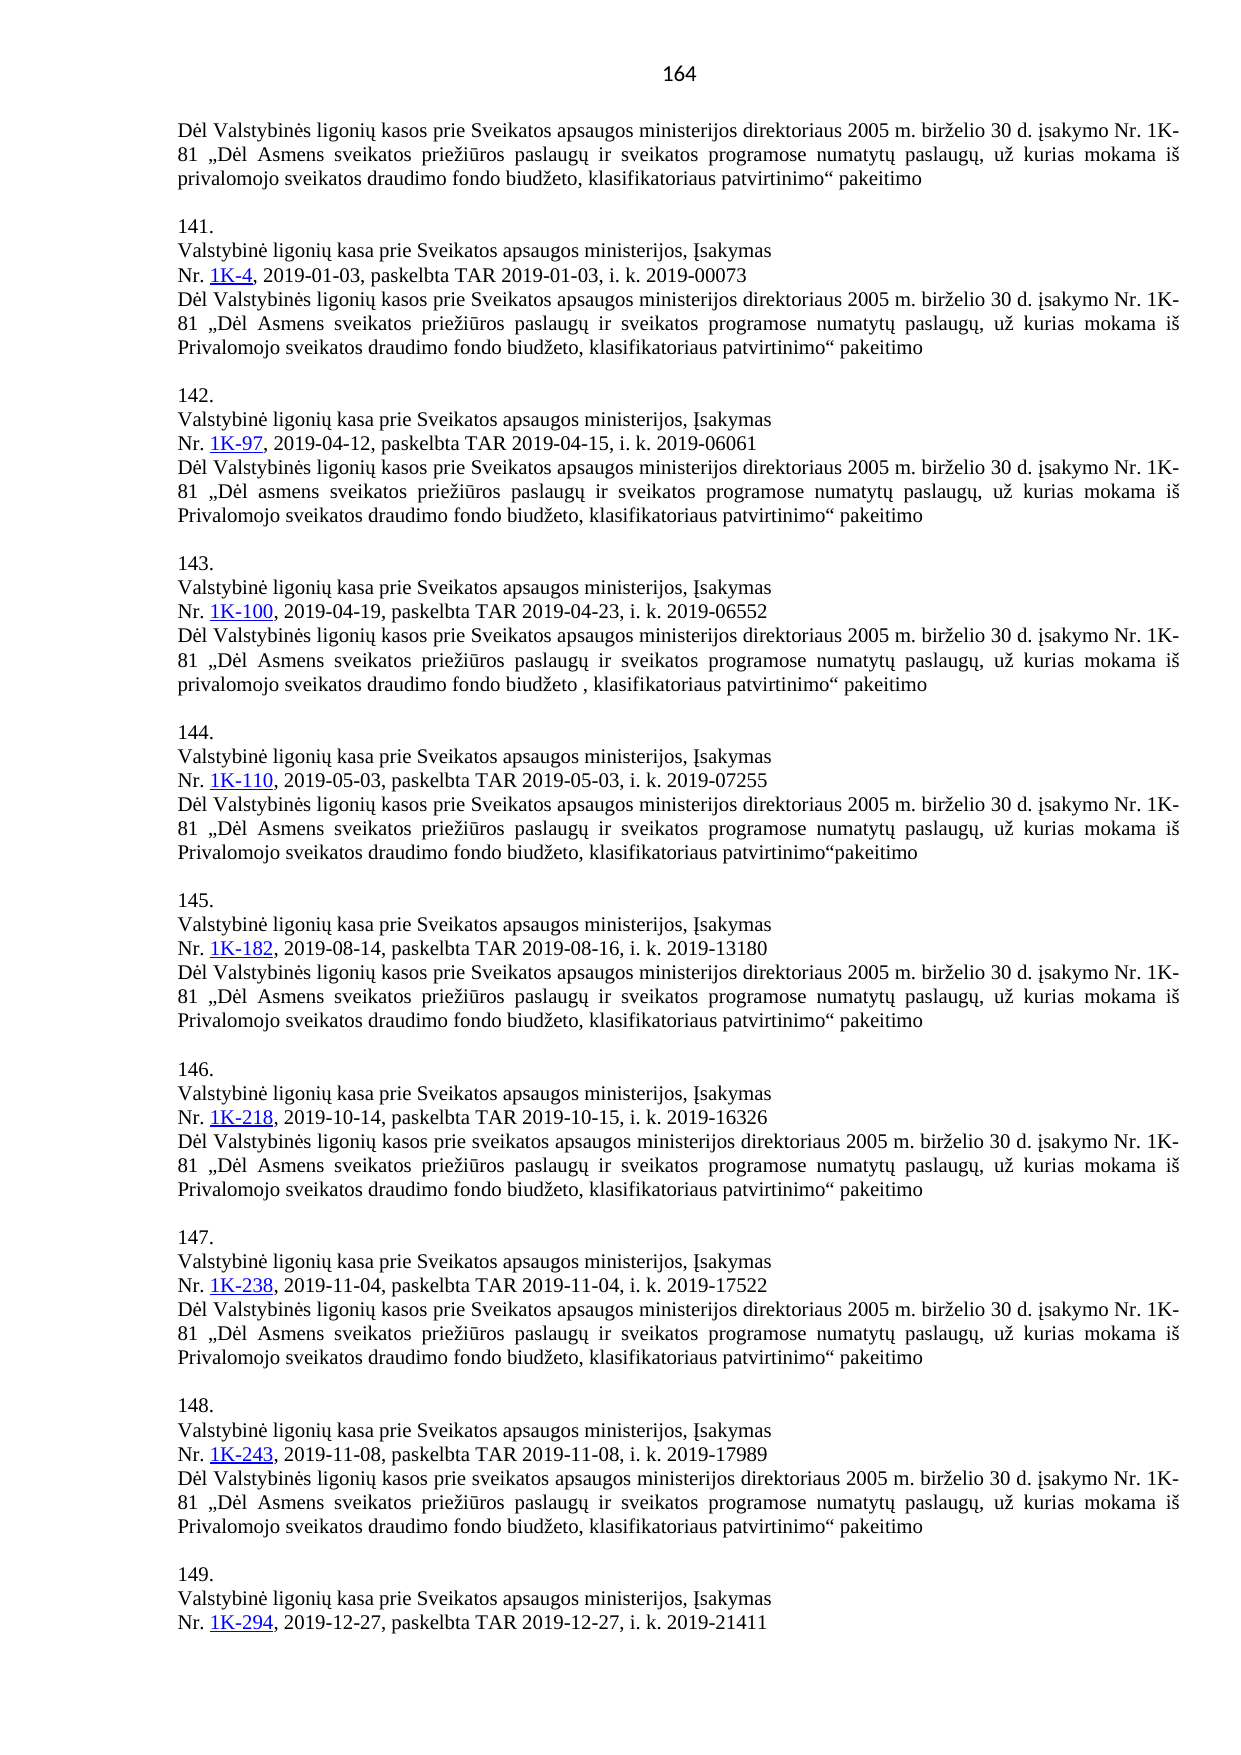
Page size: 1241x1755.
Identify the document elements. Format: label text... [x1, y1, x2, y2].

text 142. [177, 383, 1181, 407]
text Nr. 1K-110, 2019-05-03, paskelbta TAR 2019-05-03, i. k. 2019-07255 [177, 768, 1181, 792]
text Dėl Valstybinės ligonių kasos prie Sveikatos apsaugos ministerijos direktoriaus 2005 m. birželio 30 d. įsakymo Nr. 1K-81 „Dėl Asmens sveikatos priežiūros paslaugų ir sveikatos programose numatytų paslaugų, už kurias mokama iš Privalomojo sveikatos draudimo fondo biudžeto, klasifikatoriaus patvirtinimo“pakeitimo [177, 792, 1181, 864]
text Nr. 1K-97, 2019-04-12, paskelbta TAR 2019-04-15, i. k. 2019-06061 [177, 431, 1181, 455]
text Nr. 1K-243, 2019-11-08, paskelbta TAR 2019-11-08, i. k. 2019-17989 [177, 1442, 1181, 1466]
text Dėl Valstybinės ligonių kasos prie Sveikatos apsaugos ministerijos direktoriaus 2005 m. birželio 30 d. įsakymo Nr. 1K-81 „Dėl Asmens sveikatos priežiūros paslaugų ir sveikatos programose numatytų paslaugų, už kurias mokama iš Privalomojo sveikatos draudimo fondo biudžeto, klasifikatoriaus patvirtinimo“ pakeitimo [177, 960, 1181, 1032]
text 146. [177, 1057, 1181, 1081]
text Nr. 1K-218, 2019-10-14, paskelbta TAR 2019-10-15, i. k. 2019-16326 [177, 1105, 1181, 1129]
text 144. [177, 720, 1181, 744]
text Nr. 1K-4, 2019-01-03, paskelbta TAR 2019-01-03, i. k. 2019-00073 [177, 262, 1181, 287]
text 147. [177, 1225, 1181, 1249]
text Dėl Valstybinės ligonių kasos prie Sveikatos apsaugos ministerijos direktoriaus 2005 m. birželio 30 d. įsakymo Nr. 1K-81 „Dėl Asmens sveikatos priežiūros paslaugų ir sveikatos programose numatytų paslaugų, už kurias mokama iš Privalomojo sveikatos draudimo fondo biudžeto, klasifikatoriaus patvirtinimo“ pakeitimo [177, 287, 1181, 359]
text Valstybinė ligonių kasa prie Sveikatos apsaugos ministerijos, Įsakymas [177, 238, 1181, 262]
text Nr. 1K-100, 2019-04-19, paskelbta TAR 2019-04-23, i. k. 2019-06552 [177, 599, 1181, 623]
text Valstybinė ligonių kasa prie Sveikatos apsaugos ministerijos, Įsakymas [177, 1249, 1181, 1273]
text Valstybinė ligonių kasa prie Sveikatos apsaugos ministerijos, Įsakymas [177, 575, 1181, 599]
text Dėl Valstybinės ligonių kasos prie Sveikatos apsaugos ministerijos direktoriaus 2005 m. birželio 30 d. įsakymo Nr. 1K-81 „Dėl Asmens sveikatos priežiūros paslaugų ir sveikatos programose numatytų paslaugų, už kurias mokama iš privalomojo sveikatos draudimo fondo biudžeto , klasifikatoriaus patvirtinimo“ pakeitimo [177, 623, 1181, 696]
text Dėl Valstybinės ligonių kasos prie Sveikatos apsaugos ministerijos direktoriaus 2005 m. birželio 30 d. įsakymo Nr. 1K-81 „Dėl Asmens sveikatos priežiūros paslaugų ir sveikatos programose numatytų paslaugų, už kurias mokama iš Privalomojo sveikatos draudimo fondo biudžeto, klasifikatoriaus patvirtinimo“ pakeitimo [177, 1297, 1181, 1369]
text Valstybinė ligonių kasa prie Sveikatos apsaugos ministerijos, Įsakymas [177, 1417, 1181, 1442]
text 148. [177, 1393, 1181, 1417]
text Nr. 1K-182, 2019-08-14, paskelbta TAR 2019-08-16, i. k. 2019-13180 [177, 936, 1181, 960]
text Nr. 1K-238, 2019-11-04, paskelbta TAR 2019-11-04, i. k. 2019-17522 [177, 1273, 1181, 1297]
text Dėl Valstybinės ligonių kasos prie Sveikatos apsaugos ministerijos direktoriaus 2005 m. birželio 30 d. įsakymo Nr. 1K-81 „Dėl Asmens sveikatos priežiūros paslaugų ir sveikatos programose numatytų paslaugų, už kurias mokama iš privalomojo sveikatos draudimo fondo biudžeto, klasifikatoriaus patvirtinimo“ pakeitimo [177, 118, 1181, 190]
text Valstybinė ligonių kasa prie Sveikatos apsaugos ministerijos, Įsakymas [177, 912, 1181, 936]
text 141. [177, 214, 1181, 238]
text Valstybinė ligonių kasa prie Sveikatos apsaugos ministerijos, Įsakymas [177, 407, 1181, 431]
text Dėl Valstybinės ligonių kasos prie Sveikatos apsaugos ministerijos direktoriaus 2005 m. birželio 30 d. įsakymo Nr. 1K-81 „Dėl asmens sveikatos priežiūros paslaugų ir sveikatos programose numatytų paslaugų, už kurias mokama iš Privalomojo sveikatos draudimo fondo biudžeto, klasifikatoriaus patvirtinimo“ pakeitimo [177, 455, 1181, 527]
text Valstybinė ligonių kasa prie Sveikatos apsaugos ministerijos, Įsakymas [177, 1081, 1181, 1105]
text Valstybinė ligonių kasa prie Sveikatos apsaugos ministerijos, Įsakymas [177, 1586, 1181, 1610]
text Dėl Valstybinės ligonių kasos prie sveikatos apsaugos ministerijos direktoriaus 2005 m. birželio 30 d. įsakymo Nr. 1K-81 „Dėl Asmens sveikatos priežiūros paslaugų ir sveikatos programose numatytų paslaugų, už kurias mokama iš Privalomojo sveikatos draudimo fondo biudžeto, klasifikatoriaus patvirtinimo“ pakeitimo [177, 1129, 1181, 1201]
text Valstybinė ligonių kasa prie Sveikatos apsaugos ministerijos, Įsakymas [177, 744, 1181, 768]
text Dėl Valstybinės ligonių kasos prie sveikatos apsaugos ministerijos direktoriaus 2005 m. birželio 30 d. įsakymo Nr. 1K-81 „Dėl Asmens sveikatos priežiūros paslaugų ir sveikatos programose numatytų paslaugų, už kurias mokama iš Privalomojo sveikatos draudimo fondo biudžeto, klasifikatoriaus patvirtinimo“ pakeitimo [177, 1466, 1181, 1538]
text Nr. 1K-294, 2019-12-27, paskelbta TAR 2019-12-27, i. k. 2019-21411 [177, 1610, 1181, 1634]
text 149. [177, 1562, 1181, 1586]
text 143. [177, 551, 1181, 575]
text 145. [177, 888, 1181, 912]
